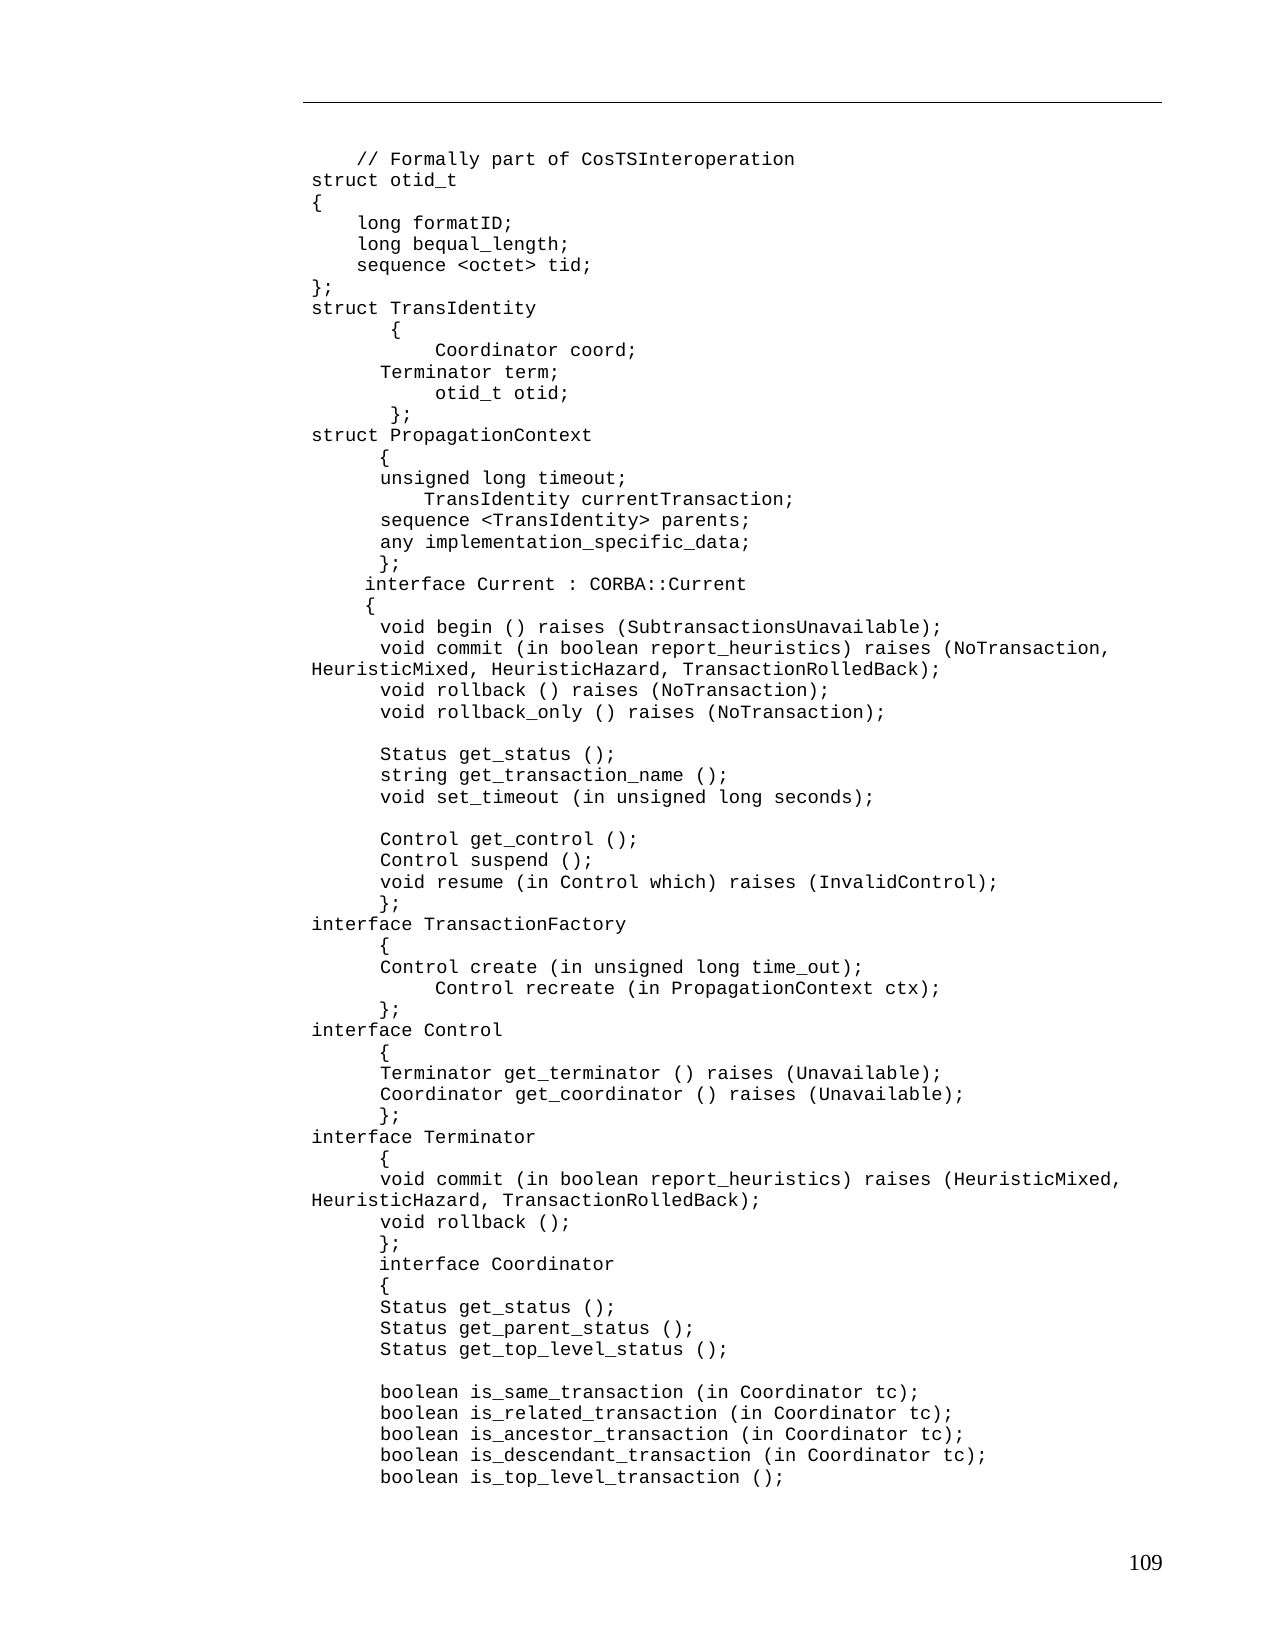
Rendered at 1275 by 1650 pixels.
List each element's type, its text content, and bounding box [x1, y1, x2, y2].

text interface Terminator { void commit (in boolean report_heuristics) raises (HeuristicMixed, HeuristicHazard, TransactionRolledBack); void rollback (); }; [311, 1127, 1162, 1255]
text // Formally part of CosTSInteroperation [311, 150, 1162, 171]
text interface Coordinator { Status get_status (); Status get_parent_status (); Status get_top_level_status (); boolean is_same_transaction (in Coordinator tc); boolean is_related_transaction (in Coordinator tc); boolean is_ancestor_transaction (in Coordinator tc); boolean is_descendant_transaction (in Coordinator tc); boolean is_top_level_transaction (); [311, 1255, 1162, 1489]
text interface Control { Terminator get_terminator () raises (Unavailable); Coordinator get_coordinator () raises (Unavailable); }; [311, 1021, 1162, 1127]
text interface TransactionFactory { Control create (in unsigned long time_out); Control recreate (in PropagationContext ctx); }; [311, 915, 1162, 1021]
text struct PropagationContext { unsigned long timeout; TransIdentity currentTransaction; sequence <TransIdentity> parents; any implementation_specific_data; }; [311, 426, 1162, 575]
text interface Current : CORBA::Current { void begin () raises (SubtransactionsUnavailable); void commit (in boolean report_heuristics) raises (NoTransaction, HeuristicMixed, HeuristicHazard, TransactionRolledBack); void rollback () raises (NoTransaction); void rollback_only () raises (NoTransaction); Status get_status (); string get_transaction_name (); void set_timeout (in unsigned long seconds); Control get_control (); Control suspend (); void resume (in Control which) raises (InvalidControl); }; [311, 575, 1162, 915]
text struct TransIdentity { Coordinator coord; Terminator term; otid_t otid; }; [311, 299, 1162, 426]
text struct otid_t { long formatID; long bequal_length; sequence <octet> tid; }; [311, 171, 1162, 299]
